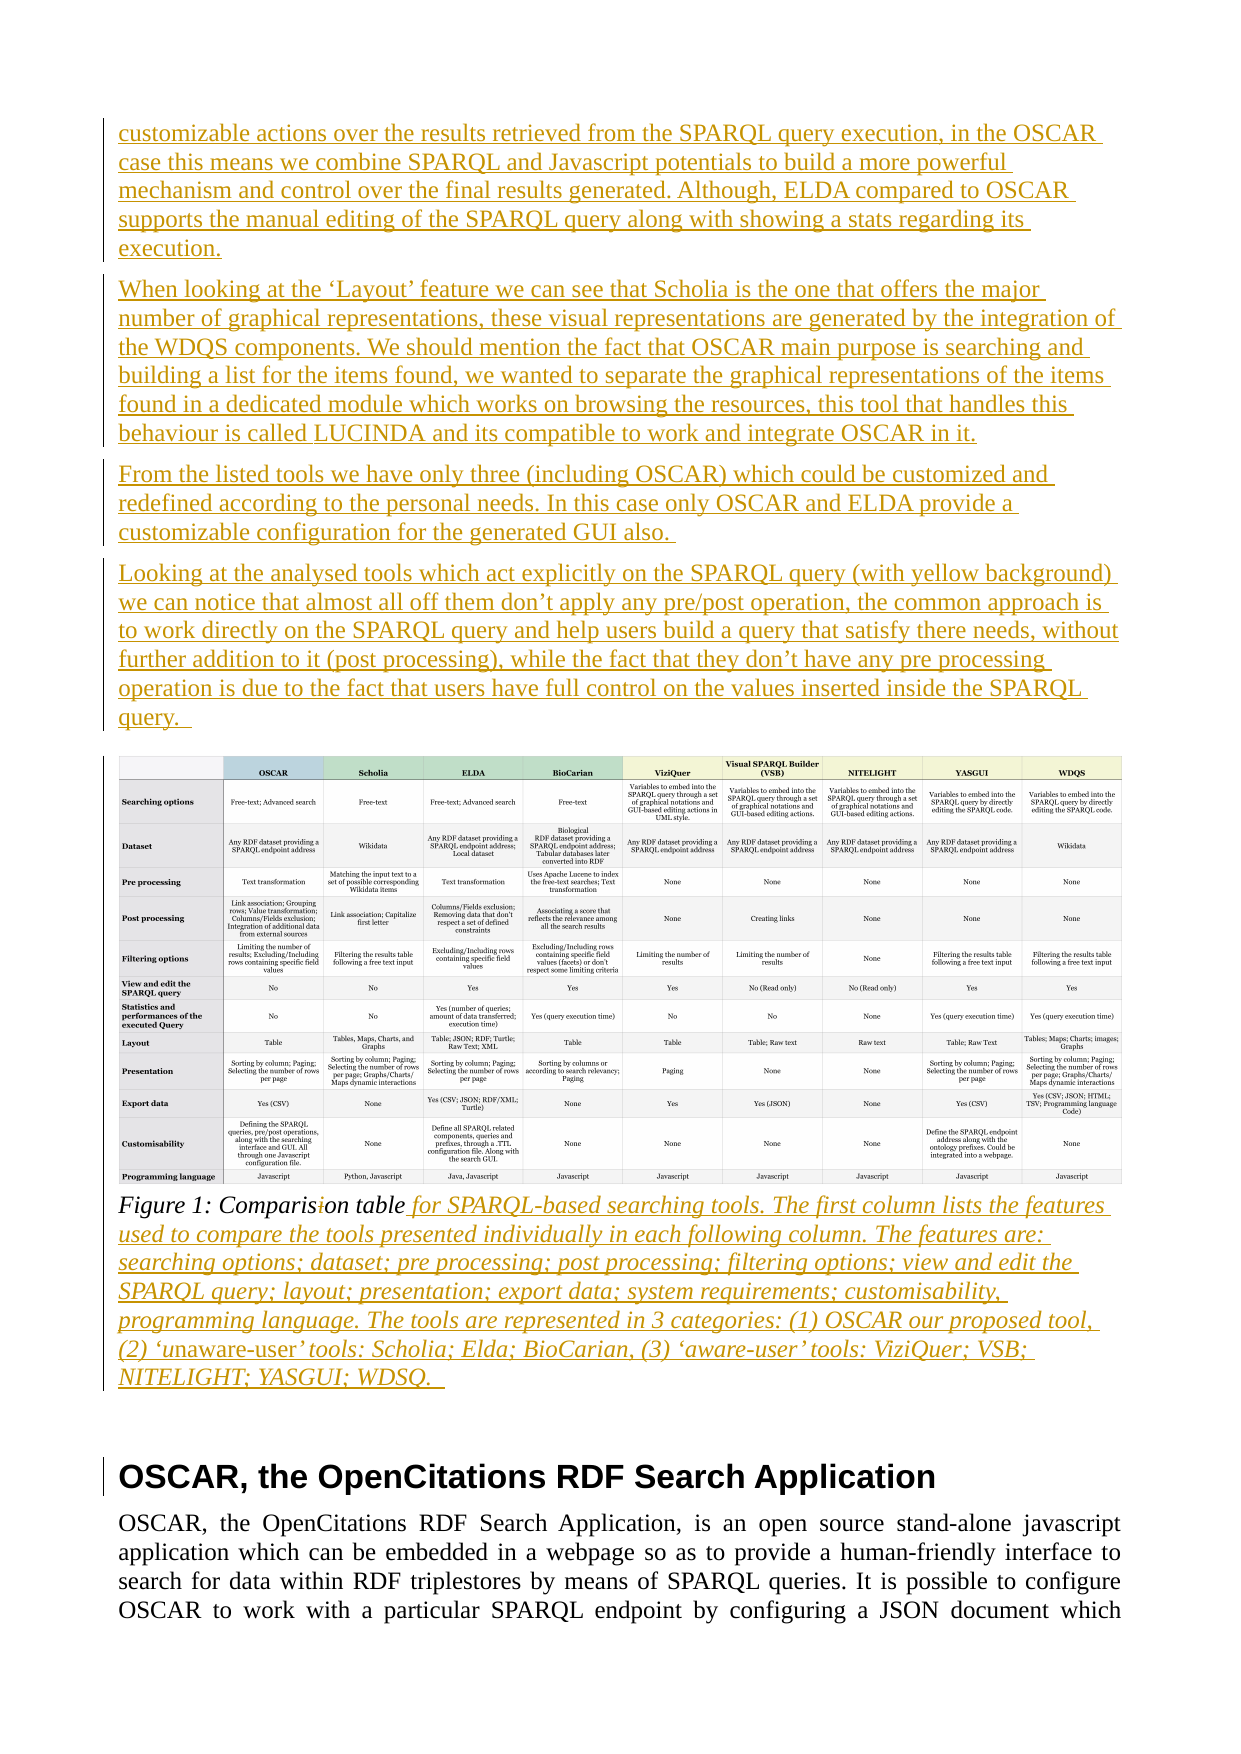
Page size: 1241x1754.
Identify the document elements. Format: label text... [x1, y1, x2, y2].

text Looking at the analysed tools which act explicitly on the SPARQL query (with yellow background) we can notice that almost all off them don’t apply any pre/post operation, the common approach is to work directly on the SPARQL query and help users build a query that satisfy there needs, without further addition to it (post processing), while the fact that they don’t have any pre processing operation is due to the fact that users have full control on the values inserted inside the SPARQL query. [118, 558, 1122, 731]
text customizable actions over the results retrieved from the SPARQL query execution, in the OSCAR case this means we combine SPARQL and Javascript potentials to build a more powerful mechanism and control over the final results generated. Although, ELDA compared to OSCAR supports the manual editing of the SPARQL query along with showing a stats regarding its execution. [118, 118, 1122, 262]
text When looking at the ‘Layout’ feature we can see that Scholia is the one that offers the major number of graphical representations, these visual representations are generated by the integration of [118, 274, 1122, 328]
text the WDQS components. We should mention the fact that OSCAR main purpose is searching and building a list for the items found, we wanted to separate the graphical representations of the items found in a dedicated module which works on browsing the resources, this tool that handles this behaviour is called LUCINDA and its compatible to work and integrate OSCAR in it. [118, 329, 1122, 447]
text OSCAR, the OpenCitations RDF Search Application, is an open source stand-alone javascript application which can be embedded in a webpage so as to provide a human-friendly interface to search for data within RDF triplestores by means of SPARQL queries. It is possible to configure OSCAR to work with a particular SPARQL endpoint by configuring a JSON document which [118, 1508, 1122, 1623]
text From the listed tools we have only three (including OSCAR) which could be customized and redefined according to the personal needs. In this case only OSCAR and ELDA provide a customizable configuration for the generated GUI also. [118, 459, 1122, 546]
text Figure 1: Comparison table for SPARQL-based searching tools. The first column lists the features used to compare the tools presented individually in each following column. The features are: searching options; dataset; pre processing; post processing; filtering options; view and edit the SPARQL query; layout; presentation; export data; system requirements; customisability, programming language. The tools are represented in 3 categories: (1) OSCAR our proposed tool, (2) ‘unaware-user’ tools: Scholia; Elda; BioCarian, (3) ‘aware-user’ tools: ViziQuer; VSB; NITELIGHT; YASGUI; WDSQ. [118, 1185, 1122, 1391]
subtitle OSCAR, the OpenCitations RDF Search Application [118, 1457, 1122, 1496]
picture [118, 755, 1123, 1185]
